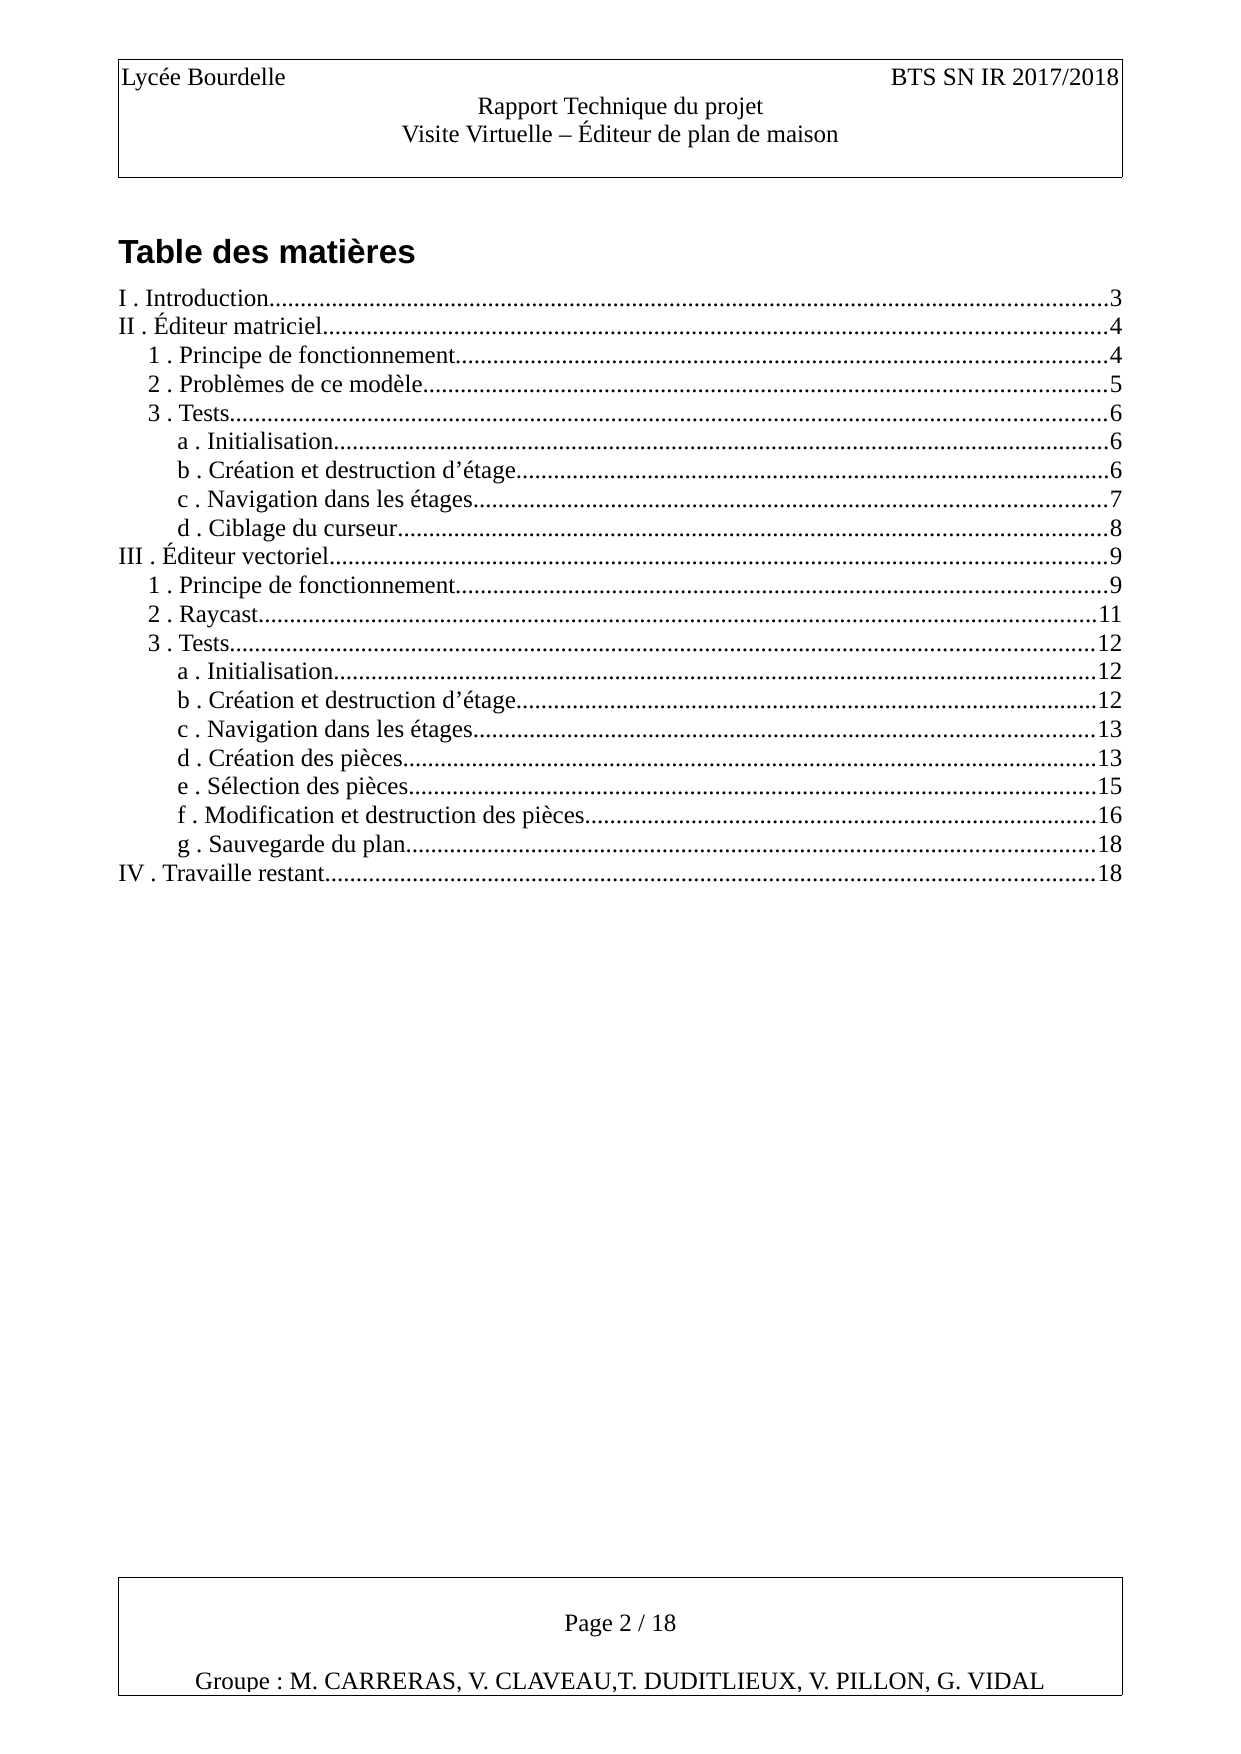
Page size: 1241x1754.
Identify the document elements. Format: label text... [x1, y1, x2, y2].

text 2 . Raycast 11 [148, 599, 1122, 628]
text g . Sauvegarde du plan 18 [177, 829, 1122, 858]
text 3 . Tests 12 [148, 628, 1122, 656]
text 3 . Tests 6 [148, 398, 1122, 426]
text e . Sélection des pièces 15 [177, 771, 1122, 800]
subtitle Table des matières [118, 232, 1122, 270]
text c . Navigation dans les étages 13 [177, 714, 1122, 743]
text 1 . Principe de fonctionnement 4 [148, 340, 1122, 369]
text a . Initialisation 12 [177, 656, 1122, 685]
text I . Introduction 3 [118, 283, 1122, 311]
text b . Création et destruction d’étage 6 [177, 455, 1122, 484]
text f . Modification et destruction des pièces 16 [177, 800, 1122, 829]
text d . Création des pièces 13 [177, 743, 1122, 771]
text 1 . Principe de fonctionnement 9 [148, 570, 1122, 599]
text b . Création et destruction d’étage 12 [177, 685, 1122, 714]
text II . Éditeur matriciel 4 [118, 311, 1122, 340]
text 2 . Problèmes de ce modèle 5 [148, 369, 1122, 398]
text d . Ciblage du curseur 8 [177, 513, 1122, 541]
text c . Navigation dans les étages 7 [177, 484, 1122, 513]
text a . Initialisation 6 [177, 426, 1122, 455]
text III . Éditeur vectoriel 9 [118, 541, 1122, 570]
text IV . Travaille restant 18 [118, 858, 1122, 886]
